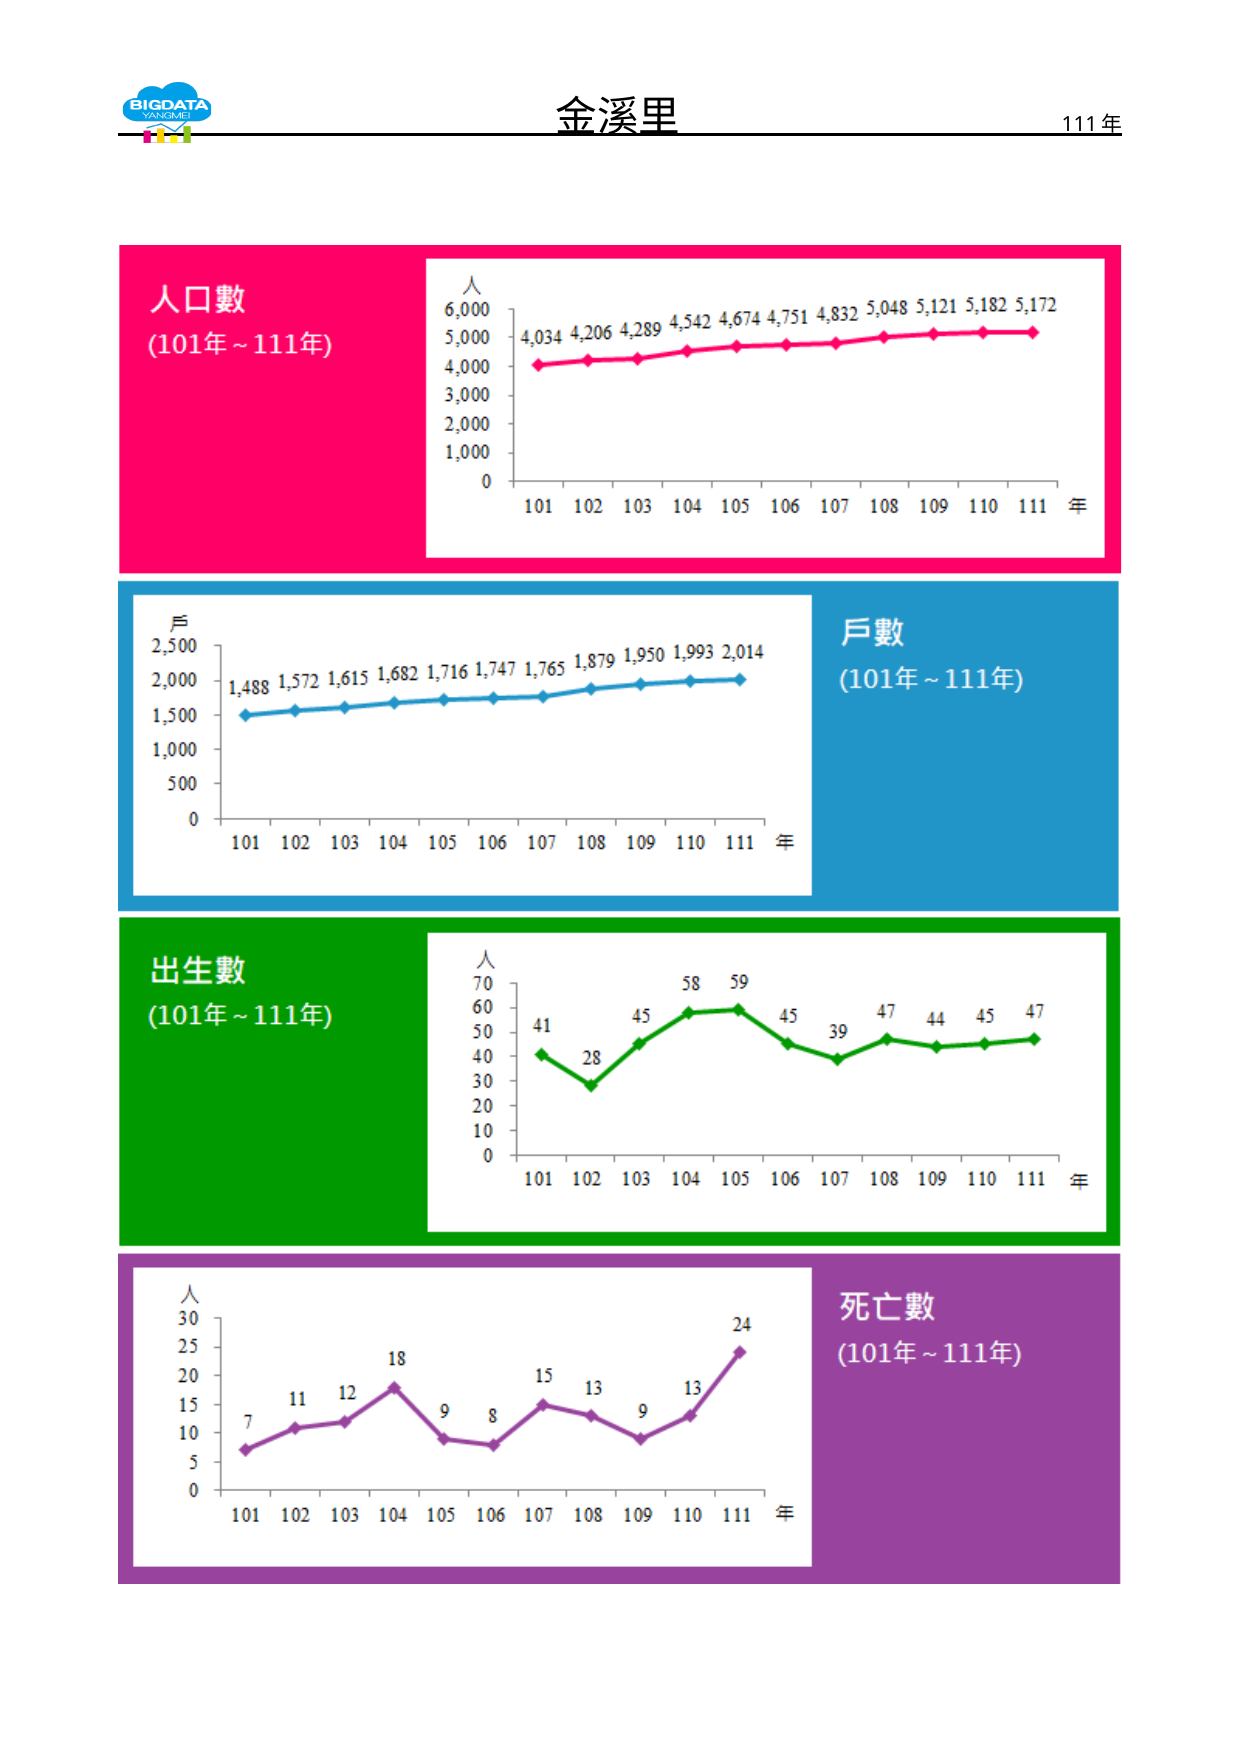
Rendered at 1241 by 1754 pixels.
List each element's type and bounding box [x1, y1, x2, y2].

picture [122, 82, 170, 105]
picture [130, 101, 141, 109]
picture [156, 101, 185, 109]
picture [196, 101, 207, 109]
picture [122, 114, 212, 143]
picture [186, 82, 212, 104]
picture [118, 245, 1122, 1584]
